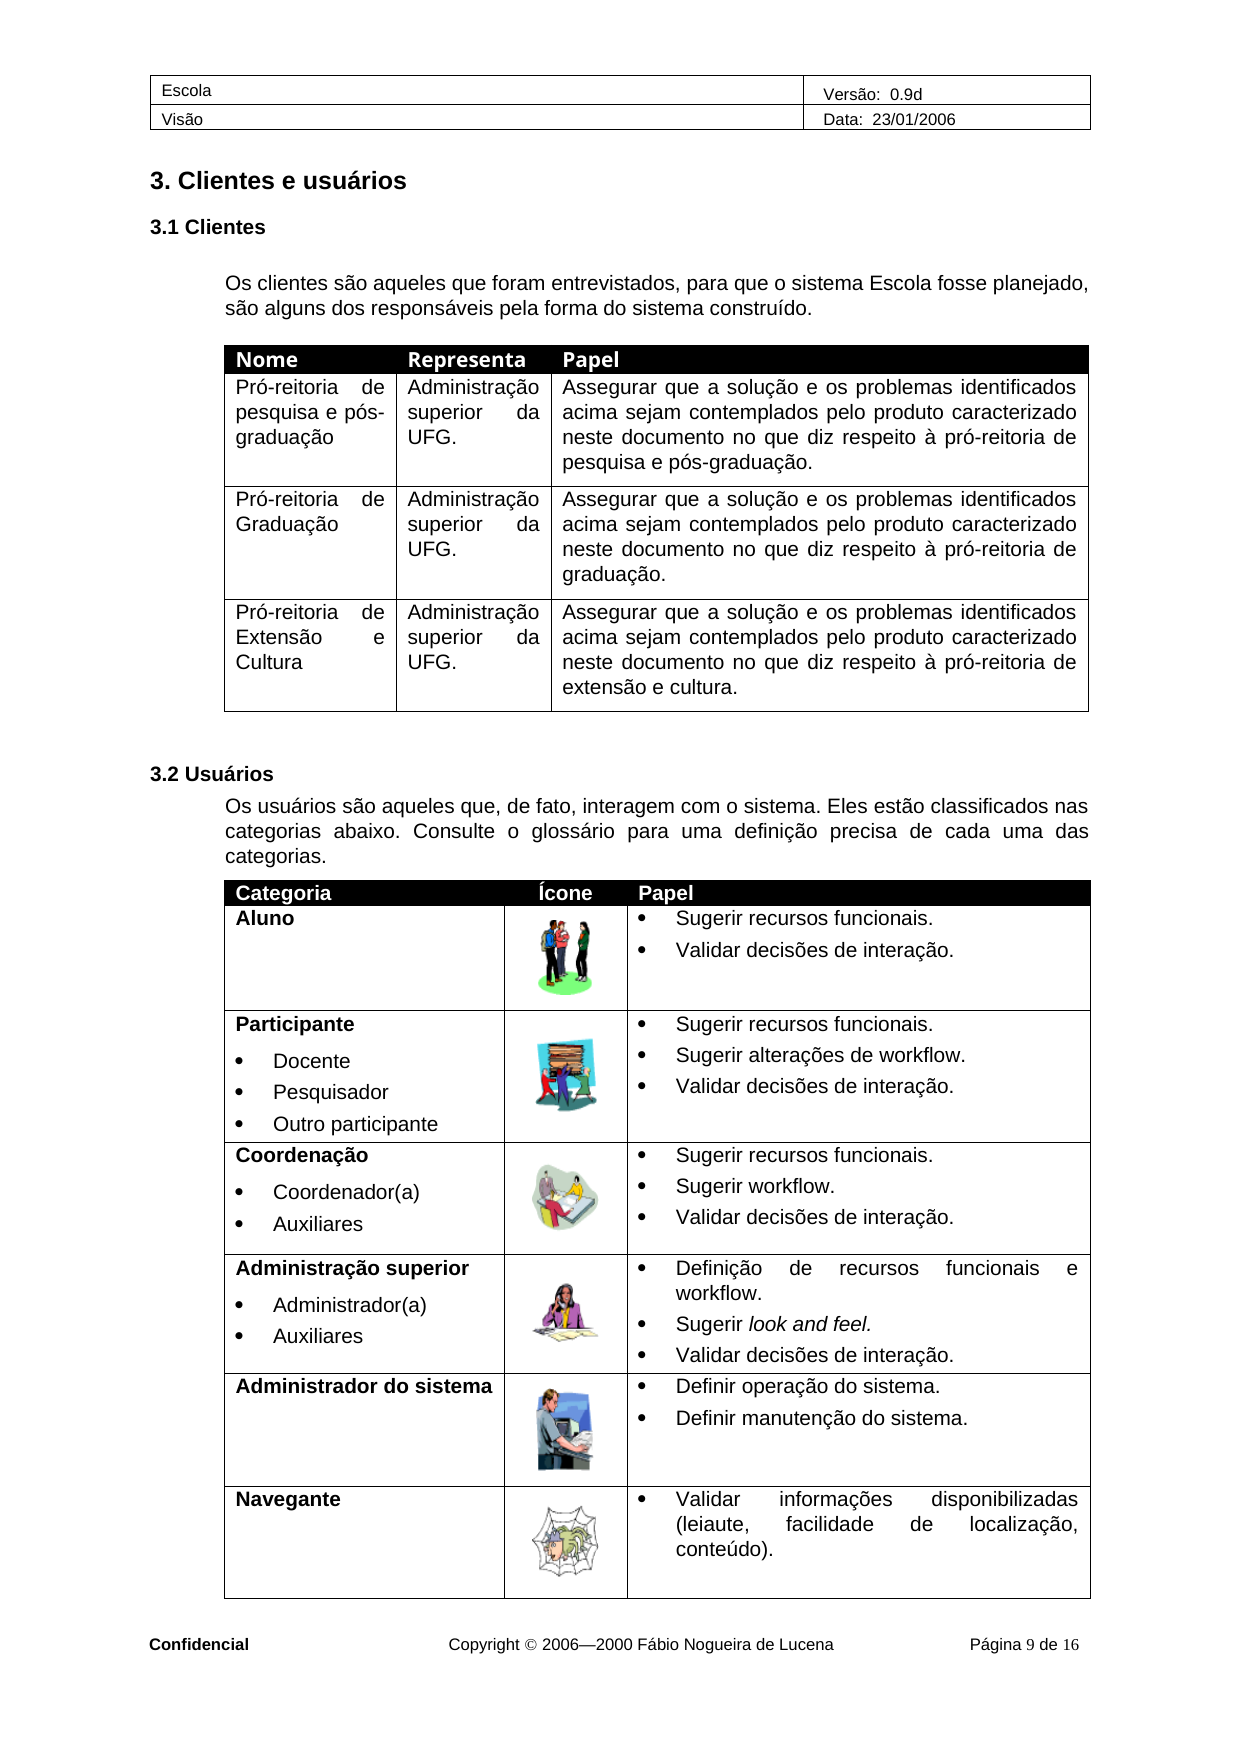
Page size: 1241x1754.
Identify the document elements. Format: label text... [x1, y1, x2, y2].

table_cell Aluno [225, 906, 504, 1010]
picture [532, 1272, 599, 1355]
table_cell Administração superior Administrador(a) Auxiliares [225, 1255, 504, 1373]
table_cell Definição de recursos funcionais e workflow. Sugerir look and feel. Validar decisões de interação. [628, 1255, 1090, 1373]
subtitle Usuários [150, 761, 1090, 786]
picture [532, 1388, 599, 1471]
table_header Representa [397, 346, 551, 373]
table_cell Administrador do sistema [225, 1374, 504, 1486]
table_header Ícone [505, 881, 627, 905]
picture [532, 1157, 599, 1239]
table_cell Navegante [225, 1487, 504, 1598]
table_cell Administração superior da UFG. [397, 374, 551, 486]
table_cell Assegurar que a solução e os problemas identificados acima sejam contemplados pelo produto caracterizado neste documento no que diz respeito à pró-reitoria de graduação. [552, 487, 1088, 598]
table_cell Definir operação do sistema. Definir manutenção do sistema. [628, 1374, 1090, 1486]
table_cell Validar informações disponibilizadas (leiaute, facilidade de localização, conteúdo). [628, 1487, 1090, 1598]
table_header Nome [225, 346, 396, 373]
table_cell Administração superior da UFG. [397, 600, 551, 711]
text Os usuários são aqueles que, de fato, interagem com o sistema. Eles estão classificados nas categorias abaixo. Consulte o glossário para uma definição precisa de cada uma das categorias. [225, 792, 1090, 867]
table_cell [505, 1255, 627, 1373]
table_header Categoria [225, 881, 504, 905]
text Os clientes são aqueles que foram entrevistados, para que o sistema Escola fosse planejado, são alguns dos responsáveis pela forma do sistema construído. [225, 270, 1090, 320]
table_cell Coordenação Coordenador(a) Auxiliares [225, 1143, 504, 1254]
table_cell Participante Docente Pesquisador Outro participante [225, 1011, 504, 1142]
table_cell [505, 1011, 627, 1142]
table_cell Sugerir recursos funcionais. Sugerir workflow. Validar decisões de interação. [628, 1143, 1090, 1254]
table_cell [505, 1374, 627, 1486]
table_cell Sugerir recursos funcionais. Sugerir alterações de workflow. Validar decisões de interação. [628, 1011, 1090, 1142]
table_header Papel [552, 346, 1088, 373]
table_cell Assegurar que a solução e os problemas identificados acima sejam contemplados pelo produto caracterizado neste documento no que diz respeito à pró-reitoria de extensão e cultura. [552, 600, 1088, 711]
table_cell Pró-reitoria de Graduação [225, 487, 396, 598]
table_cell [505, 1487, 627, 1598]
table_cell [505, 1143, 627, 1254]
subtitle Clientes [150, 213, 1090, 263]
table_cell Sugerir recursos funcionais. Validar decisões de interação. [628, 906, 1090, 1010]
table_cell Pró-reitoria de Extensão e Cultura [225, 600, 396, 711]
table_cell Pró-reitoria de pesquisa e pós-graduação [225, 374, 396, 486]
table_cell Administração superior da UFG. [397, 487, 551, 598]
subtitle Clientes e usuários [150, 167, 1090, 195]
table_header Papel [628, 881, 1090, 905]
picture [532, 1035, 599, 1117]
table_cell Assegurar que a solução e os problemas identificados acima sejam contemplados pelo produto caracterizado neste documento no que diz respeito à pró-reitoria de pesquisa e pós-graduação. [552, 374, 1088, 486]
table_cell [505, 906, 627, 1010]
picture [532, 1501, 599, 1583]
picture [532, 920, 599, 995]
